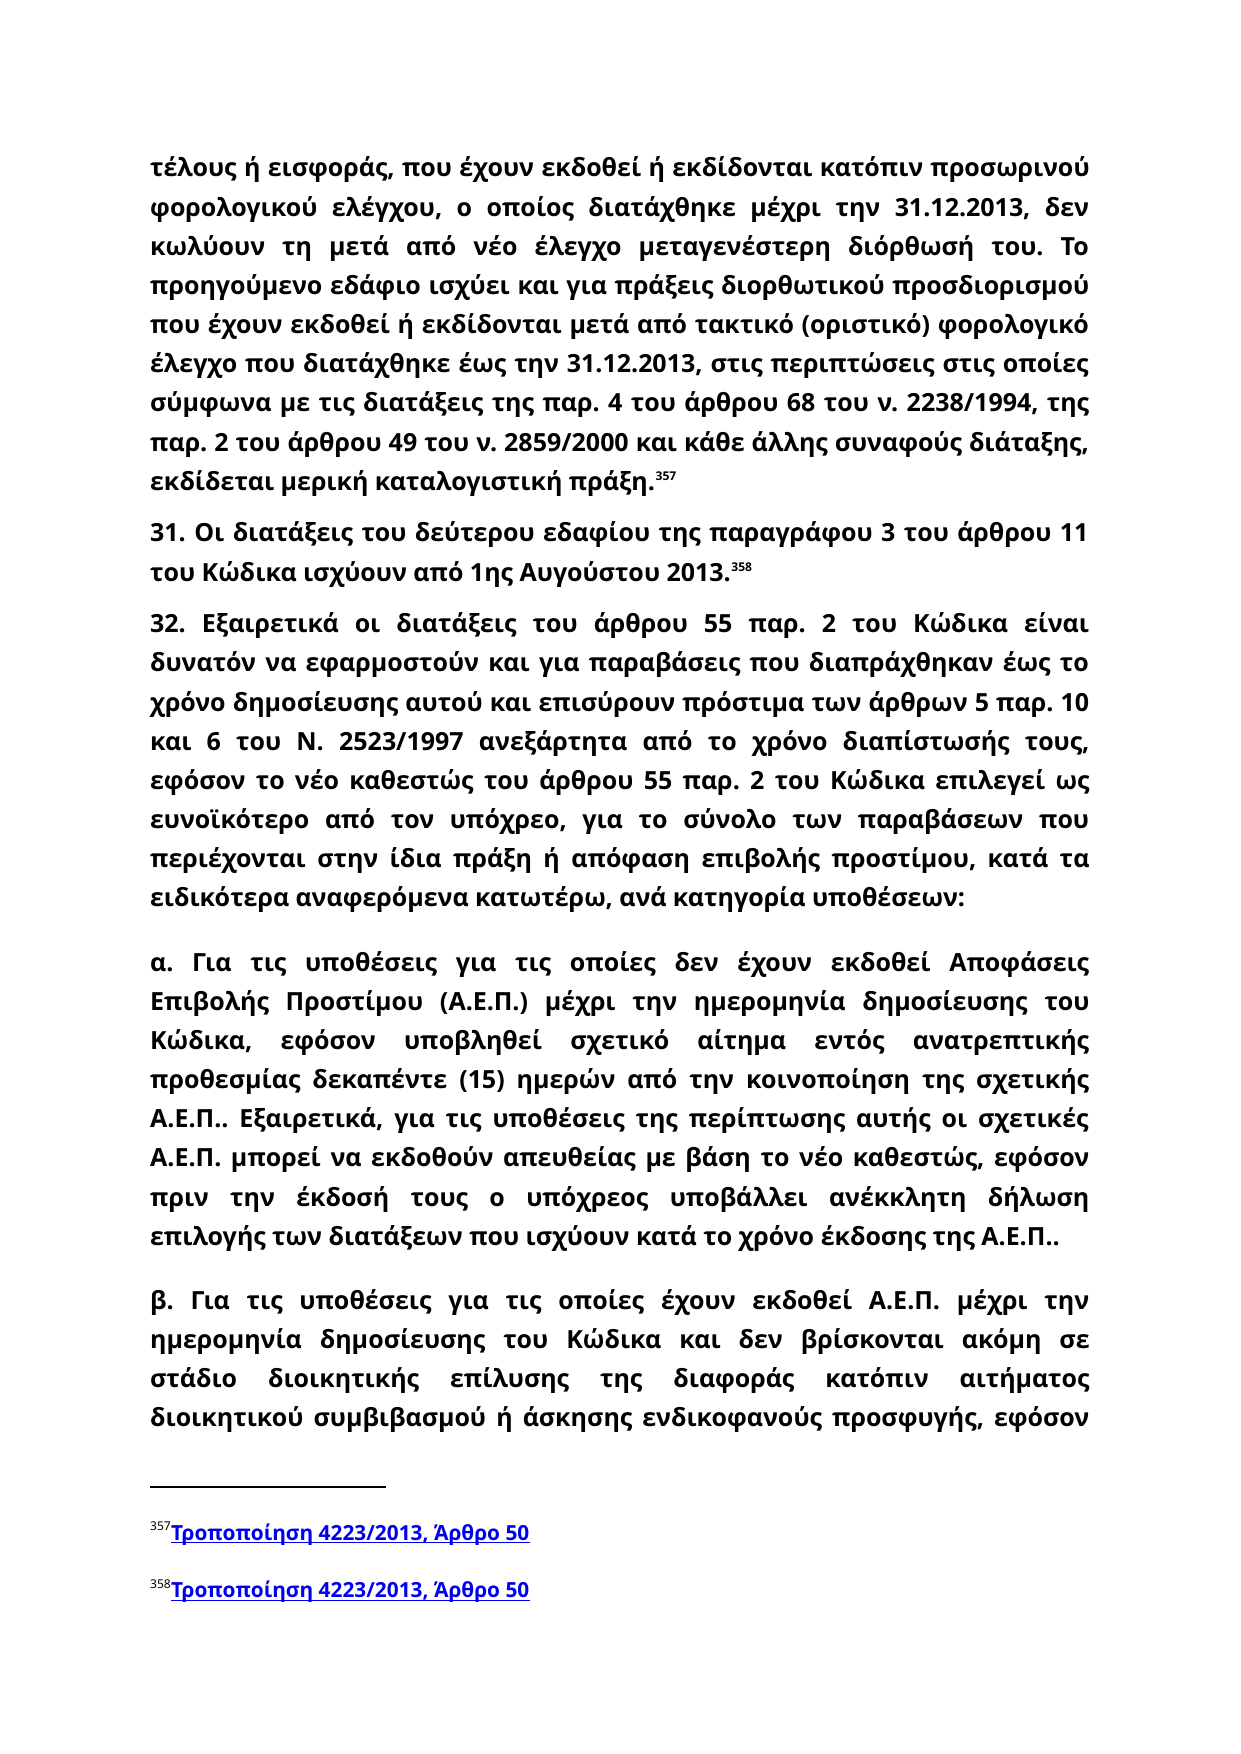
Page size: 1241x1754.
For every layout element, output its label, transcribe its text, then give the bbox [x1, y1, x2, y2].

text Τροποποίηση 4223/2013, Άρθρο 50 [150, 1576, 1090, 1604]
text Τροποποίηση 4223/2013, Άρθρο 50 [150, 1518, 1090, 1546]
text β. Για τις υποθέσεις για τις οποίες έχουν εκδοθεί Α.Ε.Π. μέχρι την ημερομηνία δημοσίευσης του Κώδικα και δεν βρίσκονται ακόμη σε στάδιο διοικητικής επίλυσης της διαφοράς κατόπιν αιτήματος διοικητικού συμβιβασμού ή άσκησης ενδικοφανούς προσφυγής, εφόσον [150, 1282, 1090, 1434]
text α. Για τις υποθέσεις για τις οποίες δεν έχουν εκδοθεί Αποφάσεις Επιβολής Προστίμου (Α.Ε.Π.) μέχρι την ημερομηνία δημοσίευσης του Κώδικα, εφόσον υποβληθεί σχετικό αίτημα εντός ανατρεπτικής προθεσμίας δεκαπέντε (15) ημερών από την κοινοποίηση της σχετικής Α.Ε.Π.. Εξαιρετικά, για τις υποθέσεις της περίπτωσης αυτής οι σχετικές Α.Ε.Π. μπορεί να εκδοθούν απευθείας με βάση το νέο καθεστώς, εφόσον πριν την έκδοσή τους ο υπόχρεος υποβάλλει ανέκκλητη δήλωση επιλογής των διατάξεων που ισχύουν κατά το χρόνο έκδοσης της Α.Ε.Π.. [150, 944, 1090, 1252]
text τέλους ή εισφοράς, που έχουν εκδοθεί ή εκδίδονται κατόπιν προσωρινού φορολογικού ελέγχου, ο οποίος διατάχθηκε μέχρι την 31.12.2013, δεν κωλύουν τη μετά από νέο έλεγχο μεταγενέστερη διόρθωσή του. Το προηγούμενο εδάφιο ισχύει και για πράξεις διορθωτικού προσδιορισμού που έχουν εκδοθεί ή εκδίδονται μετά από τακτικό (οριστικό) φορολογικό έλεγχο που διατάχθηκε έως την 31.12.2013, στις περιπτώσεις στις οποίες σύμφωνα με τις διατάξεις της παρ. 4 του άρθρου 68 του ν. 2238/1994, της παρ. 2 του άρθρου 49 του ν. 2859/2000 και κάθε άλλης συναφούς διάταξης, εκδίδεται μερική καταλογιστική πράξη. [150, 150, 1090, 497]
text 32. Εξαιρετικά οι διατάξεις του άρθρου 55 παρ. 2 του Κώδικα είναι δυνατόν να εφαρμοστούν και για παραβάσεις που διαπράχθηκαν έως το χρόνο δημοσίευσης αυτού και επισύρουν πρόστιμα των άρθρων 5 παρ. 10 και 6 του Ν. 2523/1997 ανεξάρτητα από το χρόνο διαπίστωσής τους, εφόσον το νέο καθεστώς του άρθρου 55 παρ. 2 του Κώδικα επιλεγεί ως ευνοϊκότερο από τον υπόχρεο, για το σύνολο των παραβάσεων που περιέχονται στην ίδια πράξη ή απόφαση επιβολής προστίμου, κατά τα ειδικότερα αναφερόμενα κατωτέρω, ανά κατηγορία υποθέσεων: [150, 606, 1090, 914]
text 31. Οι διατάξεις του δεύτερου εδαφίου της παραγράφου 3 του άρθρου 11 του Κώδικα ισχύουν από 1ης Αυγούστου 2013. [150, 515, 1090, 588]
